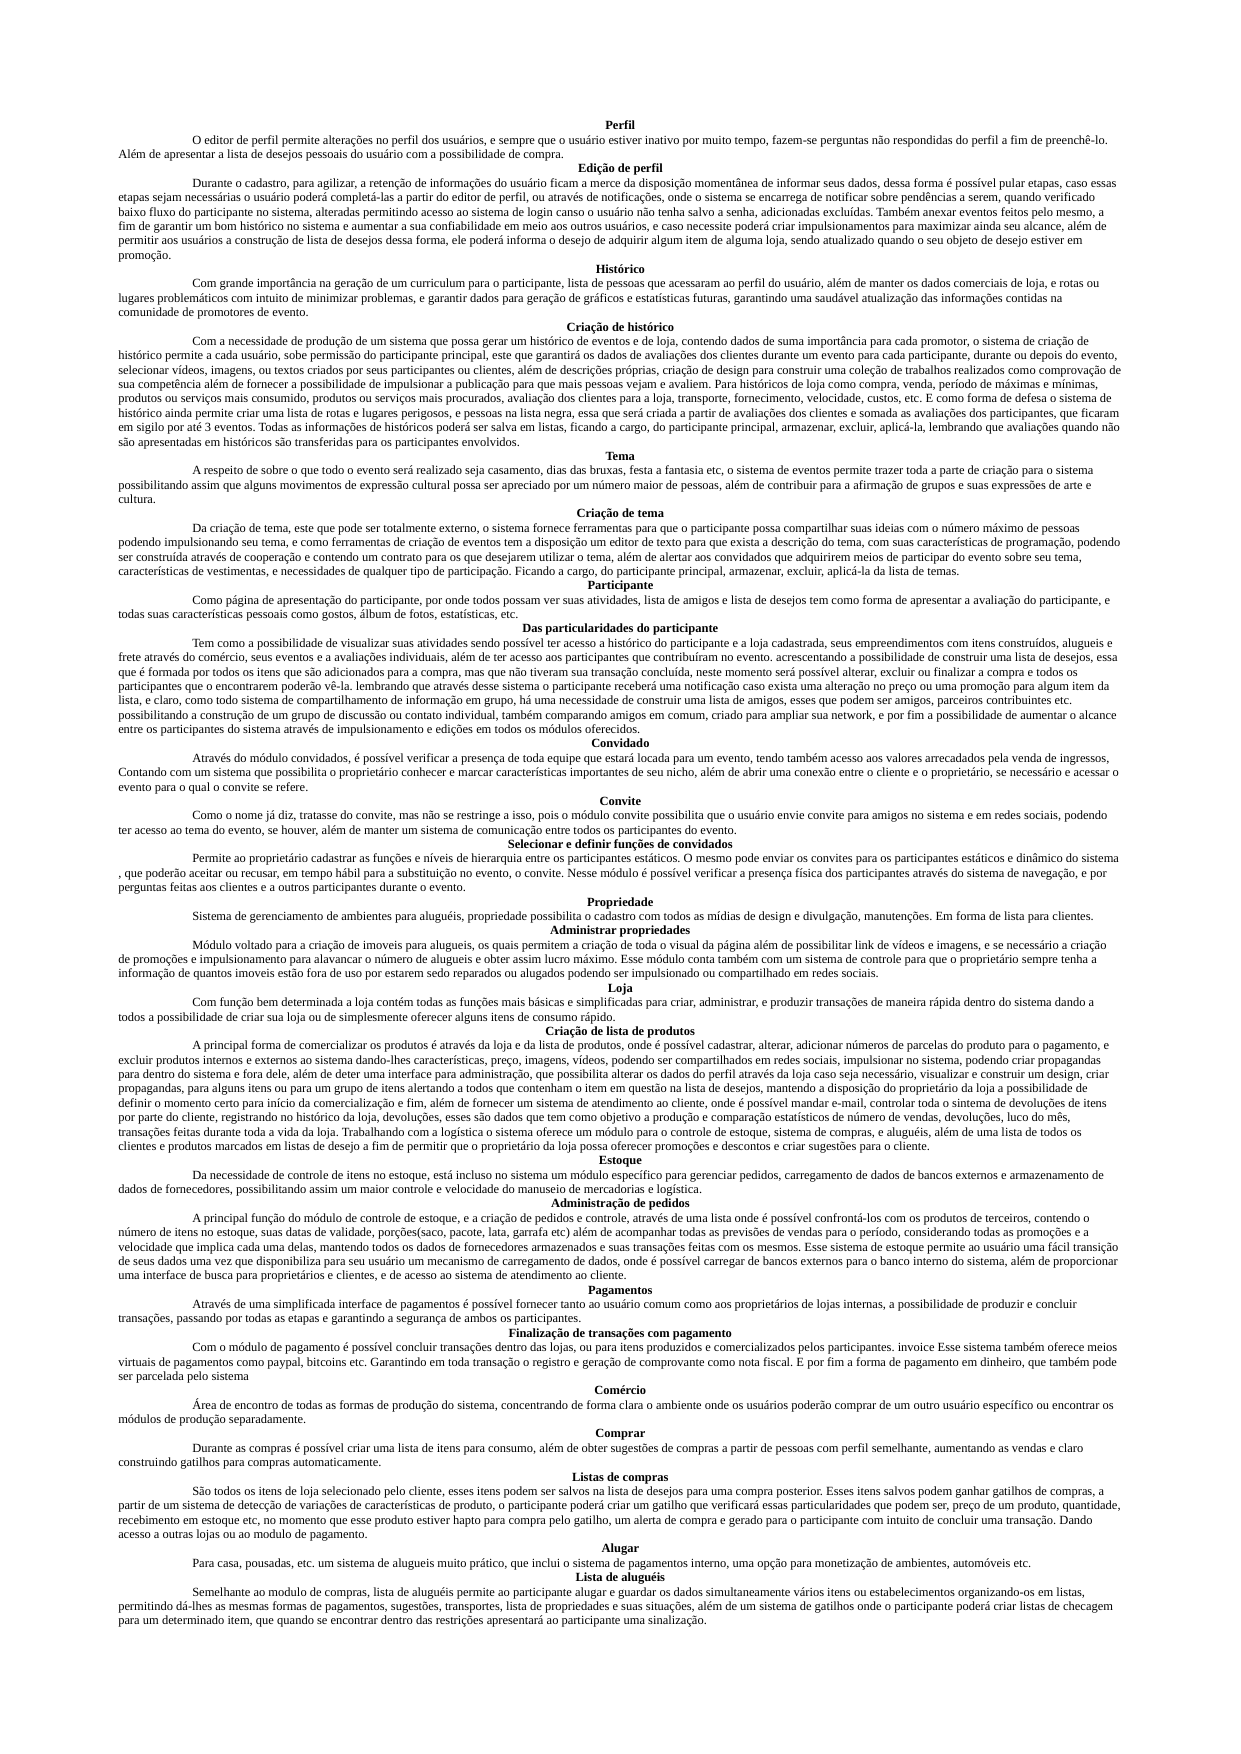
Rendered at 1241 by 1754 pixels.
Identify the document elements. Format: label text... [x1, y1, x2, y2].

text Administrar propriedades [118, 923, 1122, 937]
text Tema [118, 449, 1122, 463]
text Criação de tema [118, 506, 1122, 521]
text Convidado [118, 736, 1122, 751]
text Durante o cadastro, para agilizar, a retenção de informações do usuário ficam a merce da disposição momentânea de informar seus dados, dessa forma é possível pular etapas, caso essas etapas sejam necessárias o usuário poderá completá-las a partir do editor de perfil, ou através de notificações, onde o sistema se encarrega de notificar sobre pendências a serem, quando verificado baixo fluxo do participante no sistema, alteradas permitindo acesso ao sistema de login canso o usuário não tenha salvo a senha, adicionadas excluídas. Também anexar eventos feitos pelo mesmo, a fim de garantir um bom histórico no sistema e aumentar a sua confiabilidade em meio aos outros usuários, e caso necessite poderá criar impulsionamentos para maximizar ainda seu alcance, além de permitir aos usuários a construção de lista de desejos dessa forma, ele poderá informa o desejo de adquirir algum item de alguma loja, sendo atualizado quando o seu objeto de desejo estiver em promoção. [118, 176, 1122, 262]
text São todos os itens de loja selecionado pelo cliente, esses itens podem ser salvos na lista de desejos para uma compra posterior. Esses itens salvos podem ganhar gatilhos de compras, a partir de um sistema de detecção de variações de características de produto, o participante poderá criar um gatilho que verificará essas particularidades que podem ser, preço de um produto, quantidade, recebimento em estoque etc, no momento que esse produto estiver hapto para compra pelo gatilho, um alerta de compra e gerado para o participante com intuito de concluir uma transação. Dando acesso a outras lojas ou ao modulo de pagamento. [118, 1484, 1122, 1541]
text Com função bem determinada a loja contém todas as funções mais básicas e simplificadas para criar, administrar, e produzir transações de maneira rápida dentro do sistema dando a todos a possibilidade de criar sua loja ou de simplesmente oferecer alguns itens de consumo rápido. [118, 995, 1122, 1024]
text Pagamentos [118, 1282, 1122, 1297]
text Tem como a possibilidade de visualizar suas atividades sendo possível ter acesso a histórico do participante e a loja cadastrada, seus empreendimentos com itens construídos, alugueis e frete através do comércio, seus eventos e a avaliações individuais, além de ter acesso aos participantes que contribuíram no evento. acrescentando a possibilidade de construir uma lista de desejos, essa que é formada por todos os itens que são adicionados para a compra, mas que não tiveram sua transação concluída, neste momento será possível alterar, excluir ou finalizar a compra e todos os participantes que o encontrarem poderão vê-la. lembrando que através desse sistema o participante receberá uma notificação caso exista uma alteração no preço ou uma promoção para algum item da lista, e claro, como todo sistema de compartilhamento de informação em grupo, há uma necessidade de construir uma lista de amigos, esses que podem ser amigos, parceiros contribuintes etc. possibilitando a construção de um grupo de discussão ou contato individual, também comparando amigos em comum, criado para ampliar sua network, e por fim a possibilidade de aumentar o alcance entre os participantes do sistema através de impulsionamento e edições em todos os módulos oferecidos. [118, 636, 1122, 736]
text A principal função do módulo de controle de estoque, e a criação de pedidos e controle, através de uma lista onde é possível confrontá-los com os produtos de terceiros, contendo o número de itens no estoque, suas datas de validade, porções(saco, pacote, lata, garrafa etc) além de acompanhar todas as previsões de vendas para o período, considerando todas as promoções e a velocidade que implica cada uma delas, mantendo todos os dados de fornecedores armazenados e suas transações feitas com os mesmos. Esse sistema de estoque permite ao usuário uma fácil transição de seus dados uma vez que disponibiliza para seu usuário um mecanismo de carregamento de dados, onde é possível carregar de bancos externos para o banco interno do sistema, além de proporcionar uma interface de busca para proprietários e clientes, e de acesso ao sistema de atendimento ao cliente. [118, 1211, 1122, 1282]
text Com a necessidade de produção de um sistema que possa gerar um histórico de eventos e de loja, contendo dados de suma importância para cada promotor, o sistema de criação de histórico permite a cada usuário, sobe permissão do participante principal, este que garantirá os dados de avaliações dos clientes durante um evento para cada participante, durante ou depois do evento, selecionar vídeos, imagens, ou textos criados por seus participantes ou clientes, além de descrições próprias, criação de design para construir uma coleção de trabalhos realizados como comprovação de sua competência além de fornecer a possibilidade de impulsionar a publicação para que mais pessoas vejam e avaliem. Para históricos de loja como compra, venda, período de máximas e mínimas, produtos ou serviços mais consumido, produtos ou serviços mais procurados, avaliação dos clientes para a loja, transporte, fornecimento, velocidade, custos, etc. E como forma de defesa o sistema de histórico ainda permite criar uma lista de rotas e lugares perigosos, e pessoas na lista negra, essa que será criada a partir de avaliações dos clientes e somada as avaliações dos participantes, que ficaram em sigilo por até 3 eventos. Todas as informações de históricos poderá ser salva em listas, ficando a cargo, do participante principal, armazenar, excluir, aplicá-la, lembrando que avaliações quando não são apresentadas em históricos são transferidas para os participantes envolvidos. [118, 334, 1122, 449]
text O editor de perfil permite alterações no perfil dos usuários, e sempre que o usuário estiver inativo por muito tempo, fazem-se perguntas não respondidas do perfil a fim de preenchê-lo. Além de apresentar a lista de desejos pessoais do usuário com a possibilidade de compra. [118, 132, 1122, 161]
text Participante [118, 578, 1122, 592]
text Perfil [118, 118, 1122, 132]
text Loja [118, 981, 1122, 995]
text Semelhante ao modulo de compras, lista de aluguéis permite ao participante alugar e guardar os dados simultaneamente vários itens ou estabelecimentos organizando-os em listas, permitindo dá-lhes as mesmas formas de pagamentos, sugestões, transportes, lista de propriedades e suas situações, além de um sistema de gatilhos onde o participante poderá criar listas de checagem para um determinado item, que quando se encontrar dentro das restrições apresentará ao participante uma sinalização. [118, 1584, 1122, 1627]
text Alugar [118, 1541, 1122, 1556]
text Administração de pedidos [118, 1196, 1122, 1211]
text Durante as compras é possível criar uma lista de itens para consumo, além de obter sugestões de compras a partir de pessoas com perfil semelhante, aumentando as vendas e claro construindo gatilhos para compras automaticamente. [118, 1441, 1122, 1469]
text Como o nome já diz, tratasse do convite, mas não se restringe a isso, pois o módulo convite possibilita que o usuário envie convite para amigos no sistema e em redes sociais, podendo ter acesso ao tema do evento, se houver, além de manter um sistema de comunicação entre todos os participantes do evento. [118, 808, 1122, 837]
text Permite ao proprietário cadastrar as funções e níveis de hierarquia entre os participantes estáticos. O mesmo pode enviar os convites para os participantes estáticos e dinâmico do sistema , que poderão aceitar ou recusar, em tempo hábil para a substituição no evento, o convite. Nesse módulo é possível verificar a presença física dos participantes através do sistema de navegação, e por perguntas feitas aos clientes e a outros participantes durante o evento. [118, 851, 1122, 894]
text A respeito de sobre o que todo o evento será realizado seja casamento, dias das bruxas, festa a fantasia etc, o sistema de eventos permite trazer toda a parte de criação para o sistema possibilitando assim que alguns movimentos de expressão cultural possa ser apreciado por um número maior de pessoas, além de contribuir para a afirmação de grupos e suas expressões de arte e cultura. [118, 463, 1122, 506]
text Comércio [118, 1383, 1122, 1397]
text Edição de perfil [118, 161, 1122, 176]
text Lista de aluguéis [118, 1570, 1122, 1584]
text Com o módulo de pagamento é possível concluir transações dentro das lojas, ou para itens produzidos e comercializados pelos participantes. invoice Esse sistema também oferece meios virtuais de pagamentos como paypal, bitcoins etc. Garantindo em toda transação o registro e geração de comprovante como nota fiscal. E por fim a forma de pagamento em dinheiro, que também pode ser parcelada pelo sistema [118, 1340, 1122, 1383]
text A principal forma de comercializar os produtos é através da loja e da lista de produtos, onde é possível cadastrar, alterar, adicionar números de parcelas do produto para o pagamento, e excluir produtos internos e externos ao sistema dando-lhes características, preço, imagens, vídeos, podendo ser compartilhados em redes sociais, impulsionar no sistema, podendo criar propagandas para dentro do sistema e fora dele, além de deter uma interface para administração, que possibilita alterar os dados do perfil através da loja caso seja necessário, visualizar e construir um design, criar propagandas, para alguns itens ou para um grupo de itens alertando a todos que contenham o item em questão na lista de desejos, mantendo a disposição do proprietário da loja a possibilidade de definir o momento certo para início da comercialização e fim, além de fornecer um sistema de atendimento ao cliente, onde é possível mandar e-mail, controlar toda o sintema de devoluções de itens por parte do cliente, registrando no histórico da loja, devoluções, esses são dados que tem como objetivo a produção e comparação estatísticos de número de vendas, devoluções, luco do mês, transações feitas durante toda a vida da loja. Trabalhando com a logística o sistema oferece um módulo para o controle de estoque, sistema de compras, e aluguéis, além de uma lista de todos os clientes e produtos marcados em listas de desejo a fim de permitir que o proprietário da loja possa oferecer promoções e descontos e criar sugestões para o cliente. [118, 1038, 1122, 1153]
text Listas de compras [118, 1469, 1122, 1484]
text Propriedade [118, 894, 1122, 909]
text Criação de lista de produtos [118, 1024, 1122, 1038]
text Selecionar e definir funções de convidados [118, 837, 1122, 851]
text Módulo voltado para a criação de imoveis para alugueis, os quais permitem a criação de toda o visual da página além de possibilitar link de vídeos e imagens, e se necessário a criação de promoções e impulsionamento para alavancar o número de alugueis e obter assim lucro máximo. Esse módulo conta também com um sistema de controle para que o proprietário sempre tenha a informação de quantos imoveis estão fora de uso por estarem sedo reparados ou alugados podendo ser impulsionado ou compartilhado em redes sociais. [118, 937, 1122, 981]
text Convite [118, 794, 1122, 808]
text Histórico [118, 262, 1122, 276]
text Através de uma simplificada interface de pagamentos é possível fornecer tanto ao usuário comum como aos proprietários de lojas internas, a possibilidade de produzir e concluir transações, passando por todas as etapas e garantindo a segurança de ambos os participantes. [118, 1297, 1122, 1326]
text Através do módulo convidados, é possível verificar a presença de toda equipe que estará locada para um evento, tendo também acesso aos valores arrecadados pela venda de ingressos, Contando com um sistema que possibilita o proprietário conhecer e marcar características importantes de seu nicho, além de abrir uma conexão entre o cliente e o proprietário, se necessário e acessar o evento para o qual o convite se refere. [118, 751, 1122, 794]
text Das particularidades do participante [118, 621, 1122, 636]
text Para casa, pousadas, etc. um sistema de alugueis muito prático, que inclui o sistema de pagamentos interno, uma opção para monetização de ambientes, automóveis etc. [118, 1556, 1122, 1570]
text Com grande importância na geração de um curriculum para o participante, lista de pessoas que acessaram ao perfil do usuário, além de manter os dados comerciais de loja, e rotas ou lugares problemáticos com intuito de minimizar problemas, e garantir dados para geração de gráficos e estatísticas futuras, garantindo uma saudável atualização das informações contidas na comunidade de promotores de evento. [118, 276, 1122, 319]
text Criação de histórico [118, 319, 1122, 334]
text Comprar [118, 1426, 1122, 1441]
text Finalização de transações com pagamento [118, 1326, 1122, 1340]
text Da necessidade de controle de itens no estoque, está incluso no sistema um módulo específico para gerenciar pedidos, carregamento de dados de bancos externos e armazenamento de dados de fornecedores, possibilitando assim um maior controle e velocidade do manuseio de mercadorias e logística. [118, 1167, 1122, 1196]
text Sistema de gerenciamento de ambientes para aluguéis, propriedade possibilita o cadastro com todos as mídias de design e divulgação, manutenções. Em forma de lista para clientes. [118, 909, 1122, 923]
text Como página de apresentação do participante, por onde todos possam ver suas atividades, lista de amigos e lista de desejos tem como forma de apresentar a avaliação do participante, e todas suas características pessoais como gostos, álbum de fotos, estatísticas, etc. [118, 592, 1122, 621]
text Área de encontro de todas as formas de produção do sistema, concentrando de forma clara o ambiente onde os usuários poderão comprar de um outro usuário específico ou encontrar os módulos de produção separadamente. [118, 1397, 1122, 1426]
text Estoque [118, 1153, 1122, 1167]
text Da criação de tema, este que pode ser totalmente externo, o sistema fornece ferramentas para que o participante possa compartilhar suas ideias com o número máximo de pessoas podendo impulsionando seu tema, e como ferramentas de criação de eventos tem a disposição um editor de texto para que exista a descrição do tema, com suas características de programação, podendo ser construída através de cooperação e contendo um contrato para os que desejarem utilizar o tema, além de alertar aos convidados que adquirirem meios de participar do evento sobre seu tema, características de vestimentas, e necessidades de qualquer tipo de participação. Ficando a cargo, do participante principal, armazenar, excluir, aplicá-la da lista de temas. [118, 521, 1122, 578]
